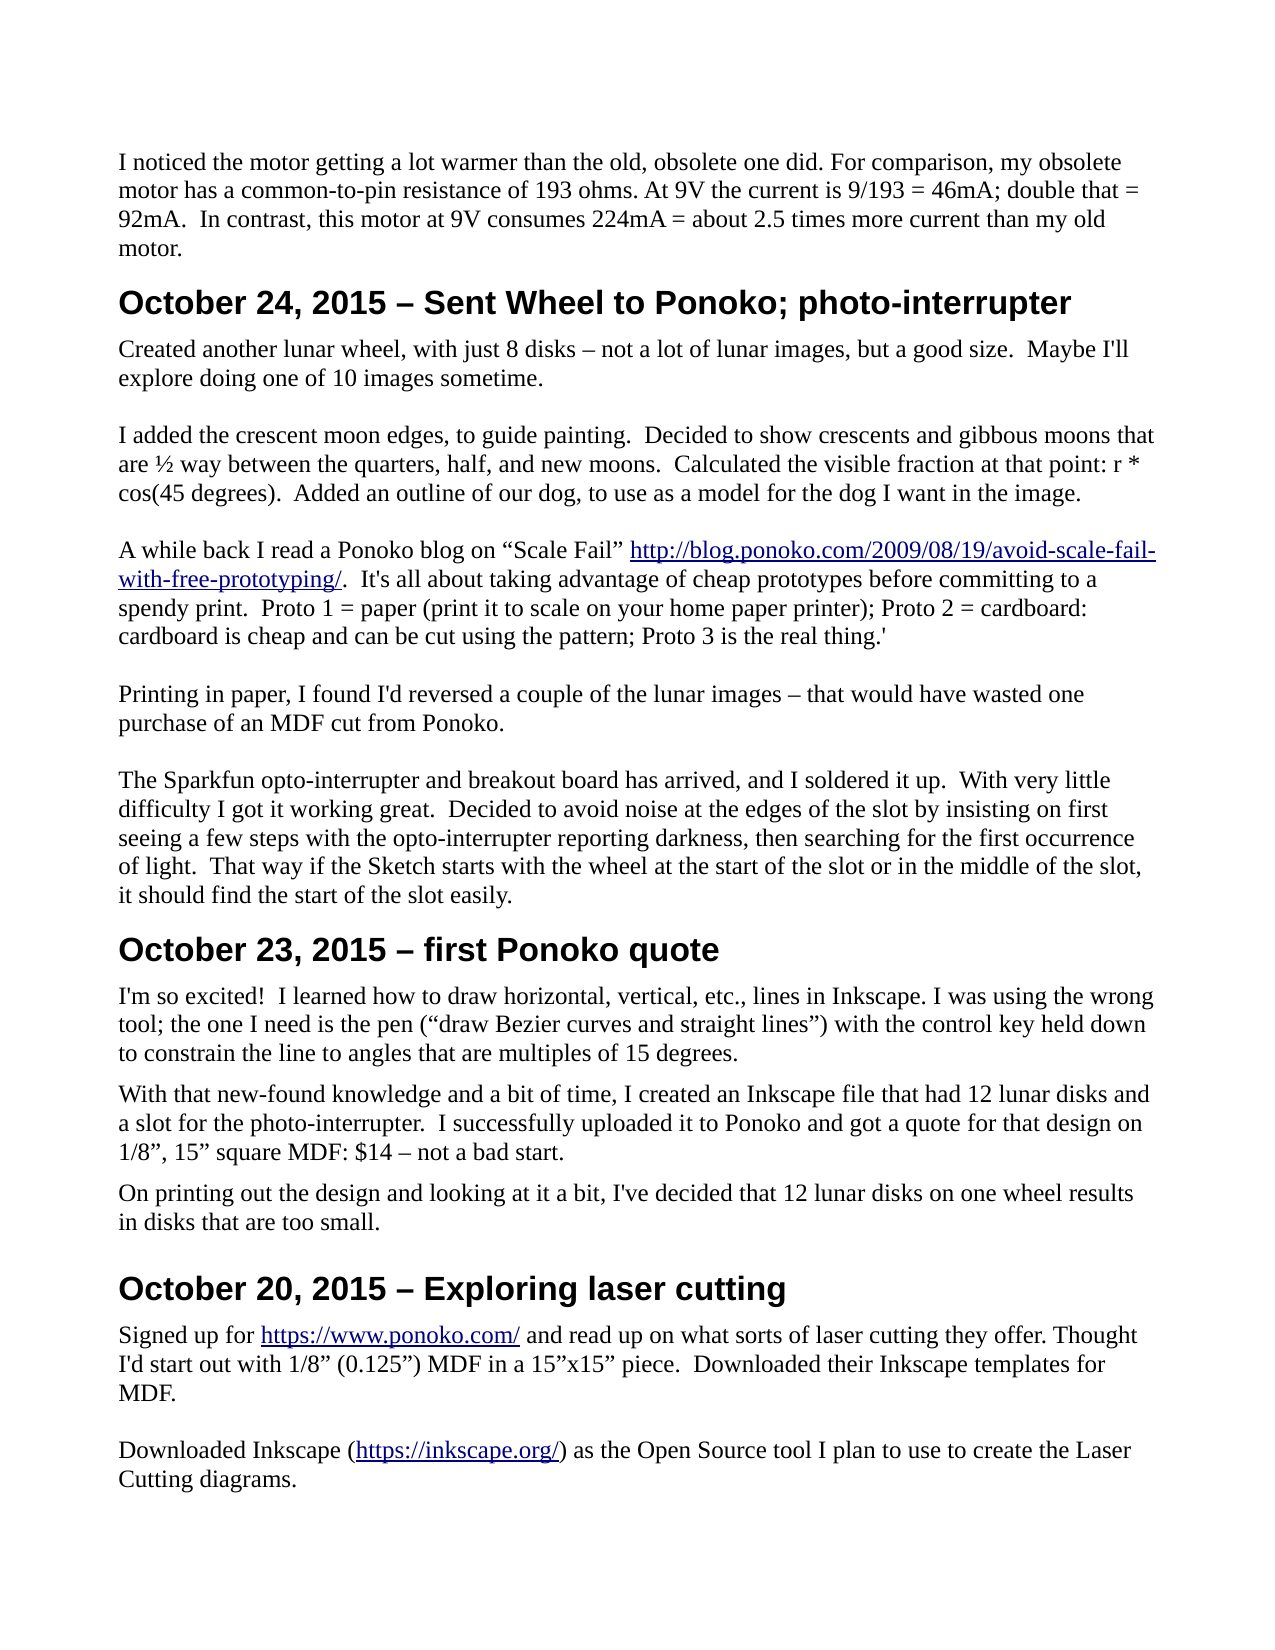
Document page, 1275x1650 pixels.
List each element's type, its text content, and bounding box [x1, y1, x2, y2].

text Downloaded Inkscape (https://inkscape.org/) as the Open Source tool I plan to use to create the Laser Cutting diagrams. [118, 1435, 1157, 1493]
subtitle October 24, 2015 – Sent Wheel to Ponoko; photo-interrupter [118, 283, 1157, 321]
text Signed up for https://www.ponoko.com/ and read up on what sorts of laser cutting they offer. Thought I'd start out with 1/8” (0.125”) MDF in a 15”x15” piece. Downloaded their Inkscape templates for MDF. [118, 1320, 1157, 1407]
text I noticed the motor getting a lot warmer than the old, obsolete one did. For comparison, my obsolete motor has a common-to-pin resistance of 193 ohms. At 9V the current is 9/193 = 46mA; double that = 92mA. In contrast, this motor at 9V consumes 224mA = about 2.5 times more current than my old motor. [118, 147, 1157, 262]
text I added the crescent moon edges, to guide painting. Decided to show crescents and gibbous moons that are ½ way between the quarters, half, and new moons. Calculated the visible fraction at that point: r * cos(45 degrees). Added an outline of our dog, to use as a model for the dog I want in the image. [118, 420, 1157, 506]
text The Sparkfun opto-interrupter and breakout board has arrived, and I soldered it up. With very little difficulty I got it working great. Decided to avoid noise at the edges of the slot by insisting on first seeing a few steps with the opto-interrupter reporting darkness, then searching for the first occurrence of light. That way if the Sketch starts with the wheel at the start of the slot or in the middle of the slot, it should find the start of the slot easily. [118, 765, 1157, 909]
subtitle October 23, 2015 – first Ponoko quote [118, 930, 1157, 968]
text I'm so excited! I learned how to draw horizontal, vertical, etc., lines in Inkscape. I was using the wrong tool; the one I need is the pen (“draw Bezier curves and straight lines”) with the control key held down to constrain the line to angles that are multiples of 15 degrees. [118, 981, 1157, 1067]
text Printing in paper, I found I'd reversed a couple of the lunar images – that would have wasted one purchase of an MDF cut from Ponoko. [118, 679, 1157, 736]
text A while back I read a Ponoko blog on “Scale Fail” http://blog.ponoko.com/2009/08/19/avoid-scale-fail-with-free-prototyping/. It's all about taking advantage of cheap prototypes before committing to a spendy print. Proto 1 = paper (print it to scale on your home paper printer); Proto 2 = cardboard: cardboard is cheap and can be cut using the pattern; Proto 3 is the real thing.' [118, 535, 1157, 650]
text With that new-found knowledge and a bit of time, I created an Inkscape file that had 12 lunar disks and a slot for the photo-interrupter. I successfully uploaded it to Ponoko and got a quote for that design on 1/8”, 15” square MDF: $14 – not a bad start. [118, 1079, 1157, 1166]
text On printing out the design and looking at it a bit, I've decided that 12 lunar disks on one wheel results in disks that are too small. [118, 1178, 1157, 1236]
text Created another lunar wheel, with just 8 disks – not a lot of lunar images, but a good size. Maybe I'll explore doing one of 10 images sometime. [118, 334, 1157, 391]
subtitle October 20, 2015 – Exploring laser cutting [118, 1269, 1157, 1308]
